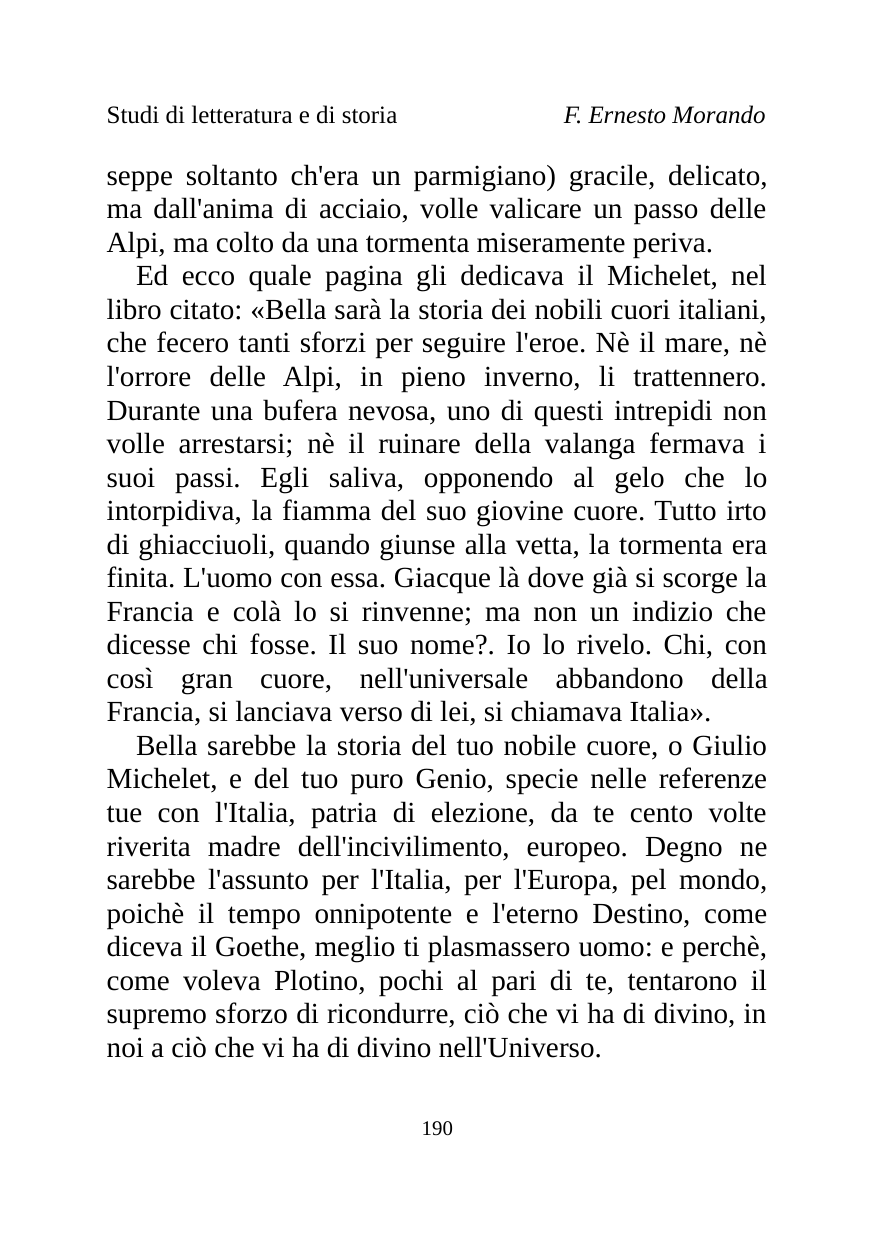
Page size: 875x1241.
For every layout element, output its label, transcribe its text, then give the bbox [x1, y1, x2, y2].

text Ed ecco quale pagina gli dedicava il Michelet, nel libro citato: «Bella sarà la storia dei nobili cuori italiani, che fecero tanti sforzi per seguire l'eroe. Nè il mare, nè l'orrore delle Alpi, in pieno inverno, li trattennero. Durante una bufera nevosa, uno di questi intrepidi non volle arrestarsi; nè il ruinare della valanga fermava i suoi passi. Egli saliva, opponendo al gelo che lo intorpidiva, la fiamma del suo giovine cuore. Tutto irto di ghiacciuoli, quando giunse alla vetta, la tormenta era finita. L'uomo con essa. Giacque là dove già si scorge la Francia e colà lo si rinvenne; ma non un indizio che dicesse chi fosse. Il suo nome?. Io lo rivelo. Chi, con così gran cuore, nell'universale abbandono della Francia, si lanciava verso di lei, si chiamava Italia». [106, 258, 768, 728]
text Bella sarebbe la storia del tuo nobile cuore, o Giulio Michelet, e del tuo puro Genio, specie nelle referenze tue con l'Italia, patria di elezione, da te cento volte riverita madre dell'incivilimento, europeo. Degno ne sarebbe l'assunto per l'Italia, per l'Europa, pel mondo, poichè il tempo onnipotente e l'eterno Destino, come diceva il Goethe, meglio ti plasmassero uomo: e perchè, come voleva Plotino, pochi al pari di te, tentarono il supremo sforzo di ricondurre, ciò che vi ha di divino, in noi a ciò che vi ha di divino nell'Universo. [106, 728, 768, 1063]
text seppe soltanto ch'era un parmigiano) gracile, delicato, ma dall'anima di acciaio, volle valicare un passo delle Alpi, ma colto da una tormenta miseramente periva. [106, 158, 768, 258]
